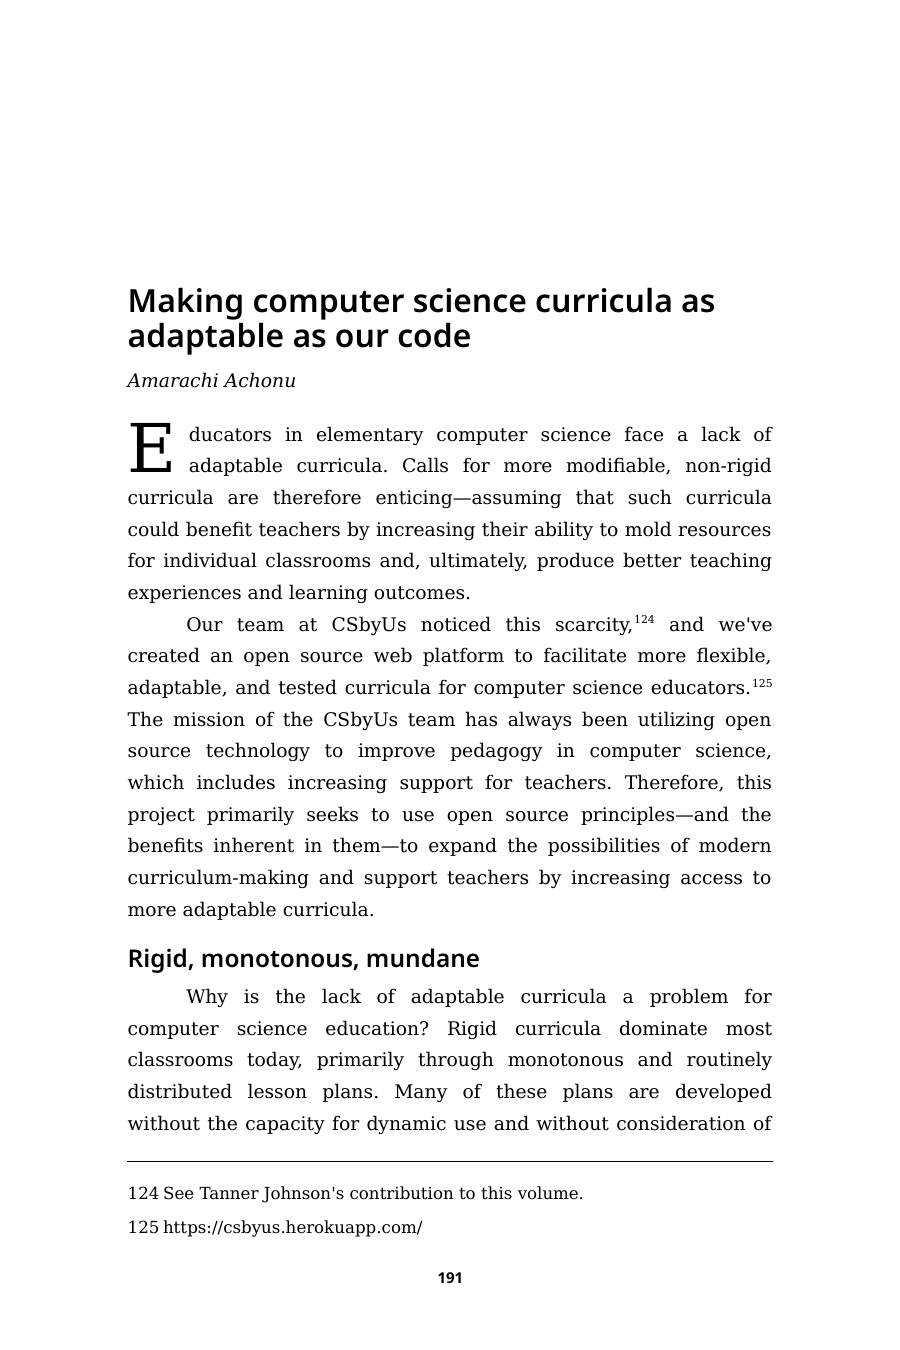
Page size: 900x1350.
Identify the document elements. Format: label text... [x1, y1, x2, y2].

subtitle Making computer science curricula as adaptable as our code [127, 283, 772, 357]
text Why is the lack of adaptable curricula a problem for computer science education? Rigid curricula dominate most classrooms today, primarily through monotonous and routinely distributed lesson plans. Many of these plans are developed without the capacity for dynamic use and without consideration of [127, 986, 772, 1134]
text Our team at CSbyUs noticed this scarcity, and we've created an open source web platform to facilitate more flexible, adaptable, and tested curricula for computer science educators. The mission of the CSbyUs team has always been utilizing open source technology to improve pedagogy in computer science, which includes increasing support for teachers. Therefore, this project primarily seeks to use open source principles—and the benefits inherent in them—to expand the possibilities of modern curriculum-making and support teachers by increasing access to more adaptable curricula. [127, 614, 772, 921]
text Amarachi Achonu [127, 370, 772, 392]
text Educators in elementary computer science face a lack of adaptable curricula. Calls for more modifiable, non-rigid curricula are therefore enticing—assuming that such curricula could benefit teachers by increasing their ability to mold resources for individual classrooms and, ultimately, produce better teaching experiences and learning outcomes. [127, 424, 772, 604]
text See Tanner Johnson's contribution to this volume. [127, 1184, 772, 1203]
text https://csbyus.herokuapp.com/ [127, 1218, 772, 1237]
subtitle Rigid, monotonous, mundane [127, 945, 772, 973]
